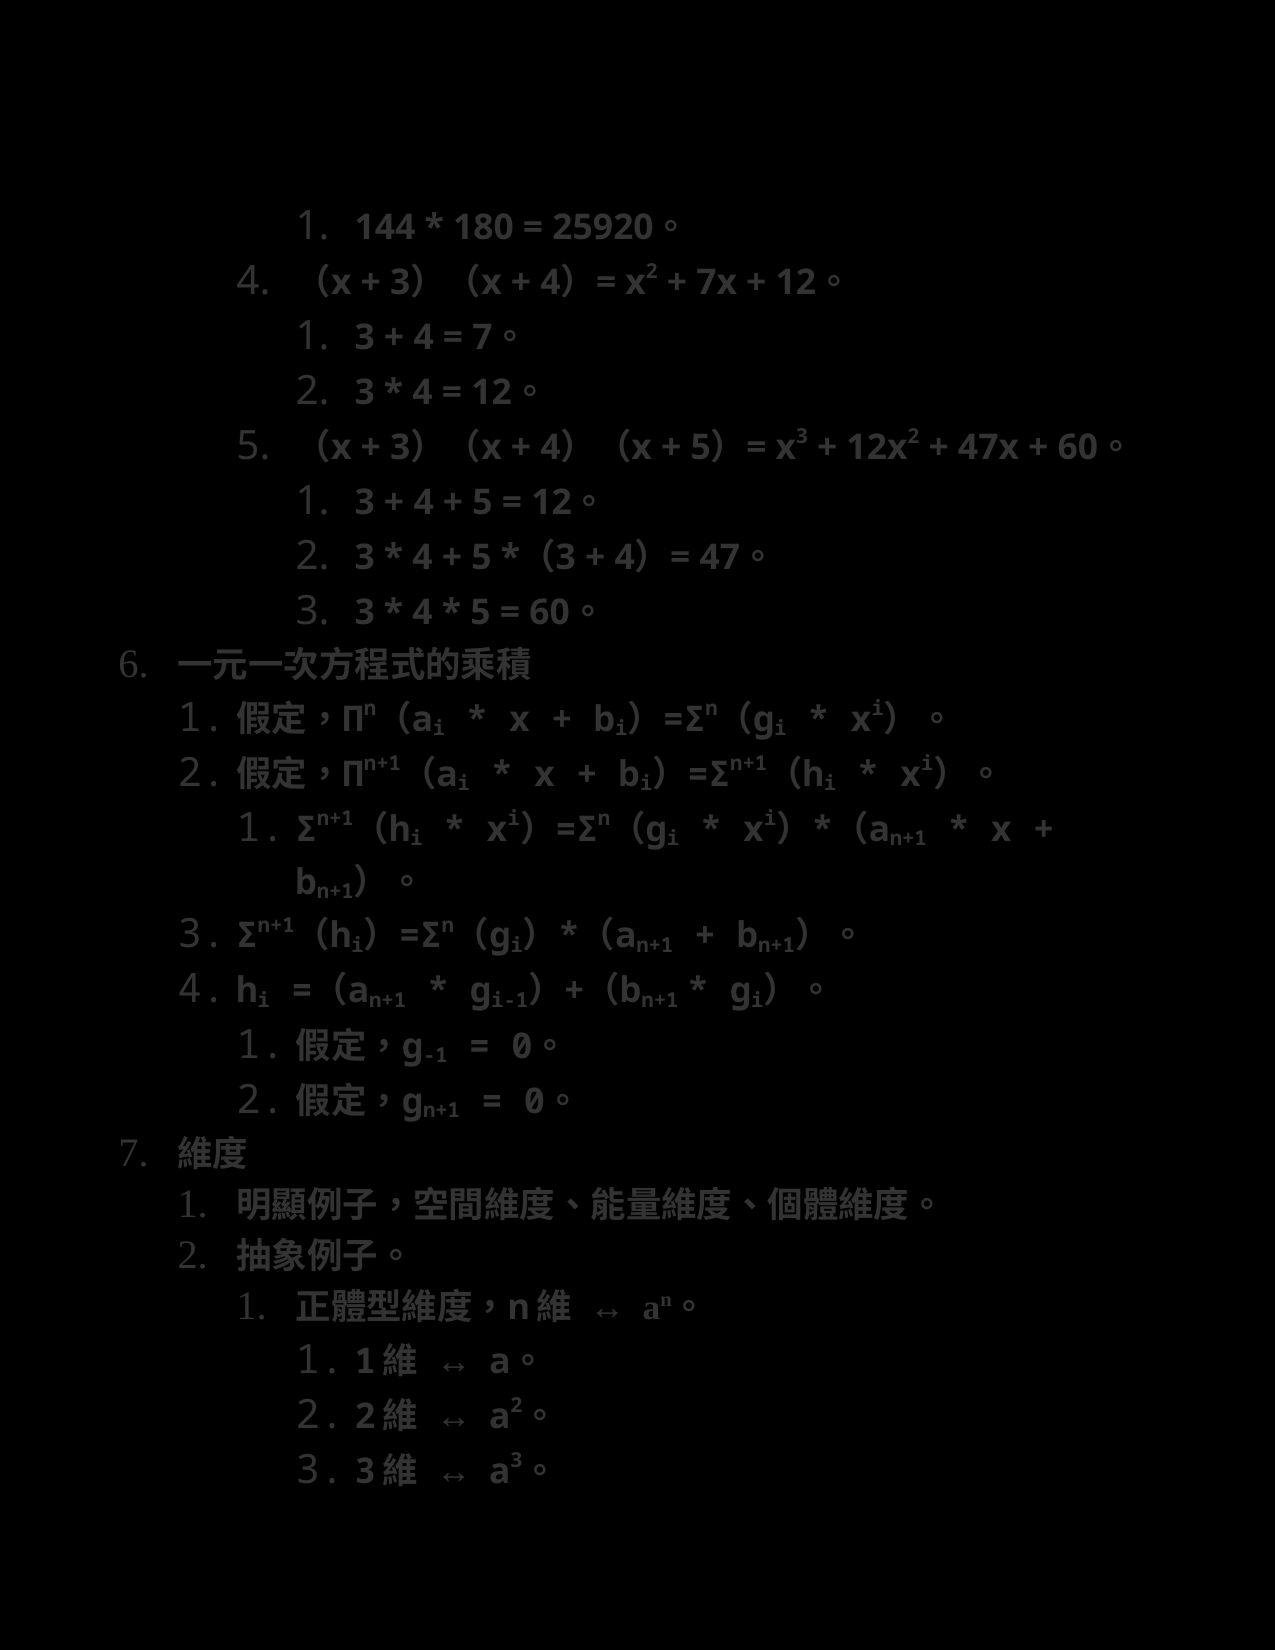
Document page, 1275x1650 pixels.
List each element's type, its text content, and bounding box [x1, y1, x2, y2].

list 2維 ↔ a2。 [295, 1385, 1157, 1440]
list 1維 ↔ a。 [295, 1330, 1157, 1385]
list 假定，Πn（ai * x + bi）=Σn（gi * xi）。 [177, 688, 1157, 743]
list Σn+1（hi * xi）=Σn（gi * xi）*（an+1 * x + bn+1）。 [236, 798, 1157, 904]
list 3 * 4 = 12。 [295, 361, 1157, 416]
list 一元一次方程式的乘積 [118, 637, 1157, 688]
list 3 * 4 * 5 = 60。 [295, 582, 1157, 637]
list 假定，g-1 = 0。 [236, 1015, 1157, 1070]
list 假定，Πn+1（ai * x + bi）=Σn+1（hi * xi）。 [177, 743, 1157, 798]
list （x + 3）（x + 4）= x2 + 7x + 12。 [236, 251, 1157, 306]
list 正體型維度，n維 ↔ an。 [236, 1279, 1157, 1330]
list 3 + 4 + 5 = 12。 [295, 471, 1157, 526]
list 維度 [118, 1125, 1157, 1176]
list Σn+1（hi）=Σn（gi）*（an+1 + bn+1）。 [177, 904, 1157, 960]
list 明顯例子，空間維度、能量維度、個體維度。 [177, 1176, 1157, 1227]
list 3 * 4 + 5 *（3 + 4）= 47。 [295, 526, 1157, 582]
list hi =（an+1 * gi-1）+（bn+1 * gi）。 [177, 960, 1157, 1015]
list （x + 3）（x + 4）（x + 5）= x3 + 12x2 + 47x + 60。 [236, 416, 1157, 471]
list 抽象例子。 [177, 1227, 1157, 1279]
list 3 + 4 = 7。 [295, 306, 1157, 361]
list 假定，gn+1 = 0。 [236, 1070, 1157, 1125]
list 3維 ↔ a3。 [295, 1440, 1157, 1495]
list 144 * 180 = 25920。 [295, 196, 1157, 251]
